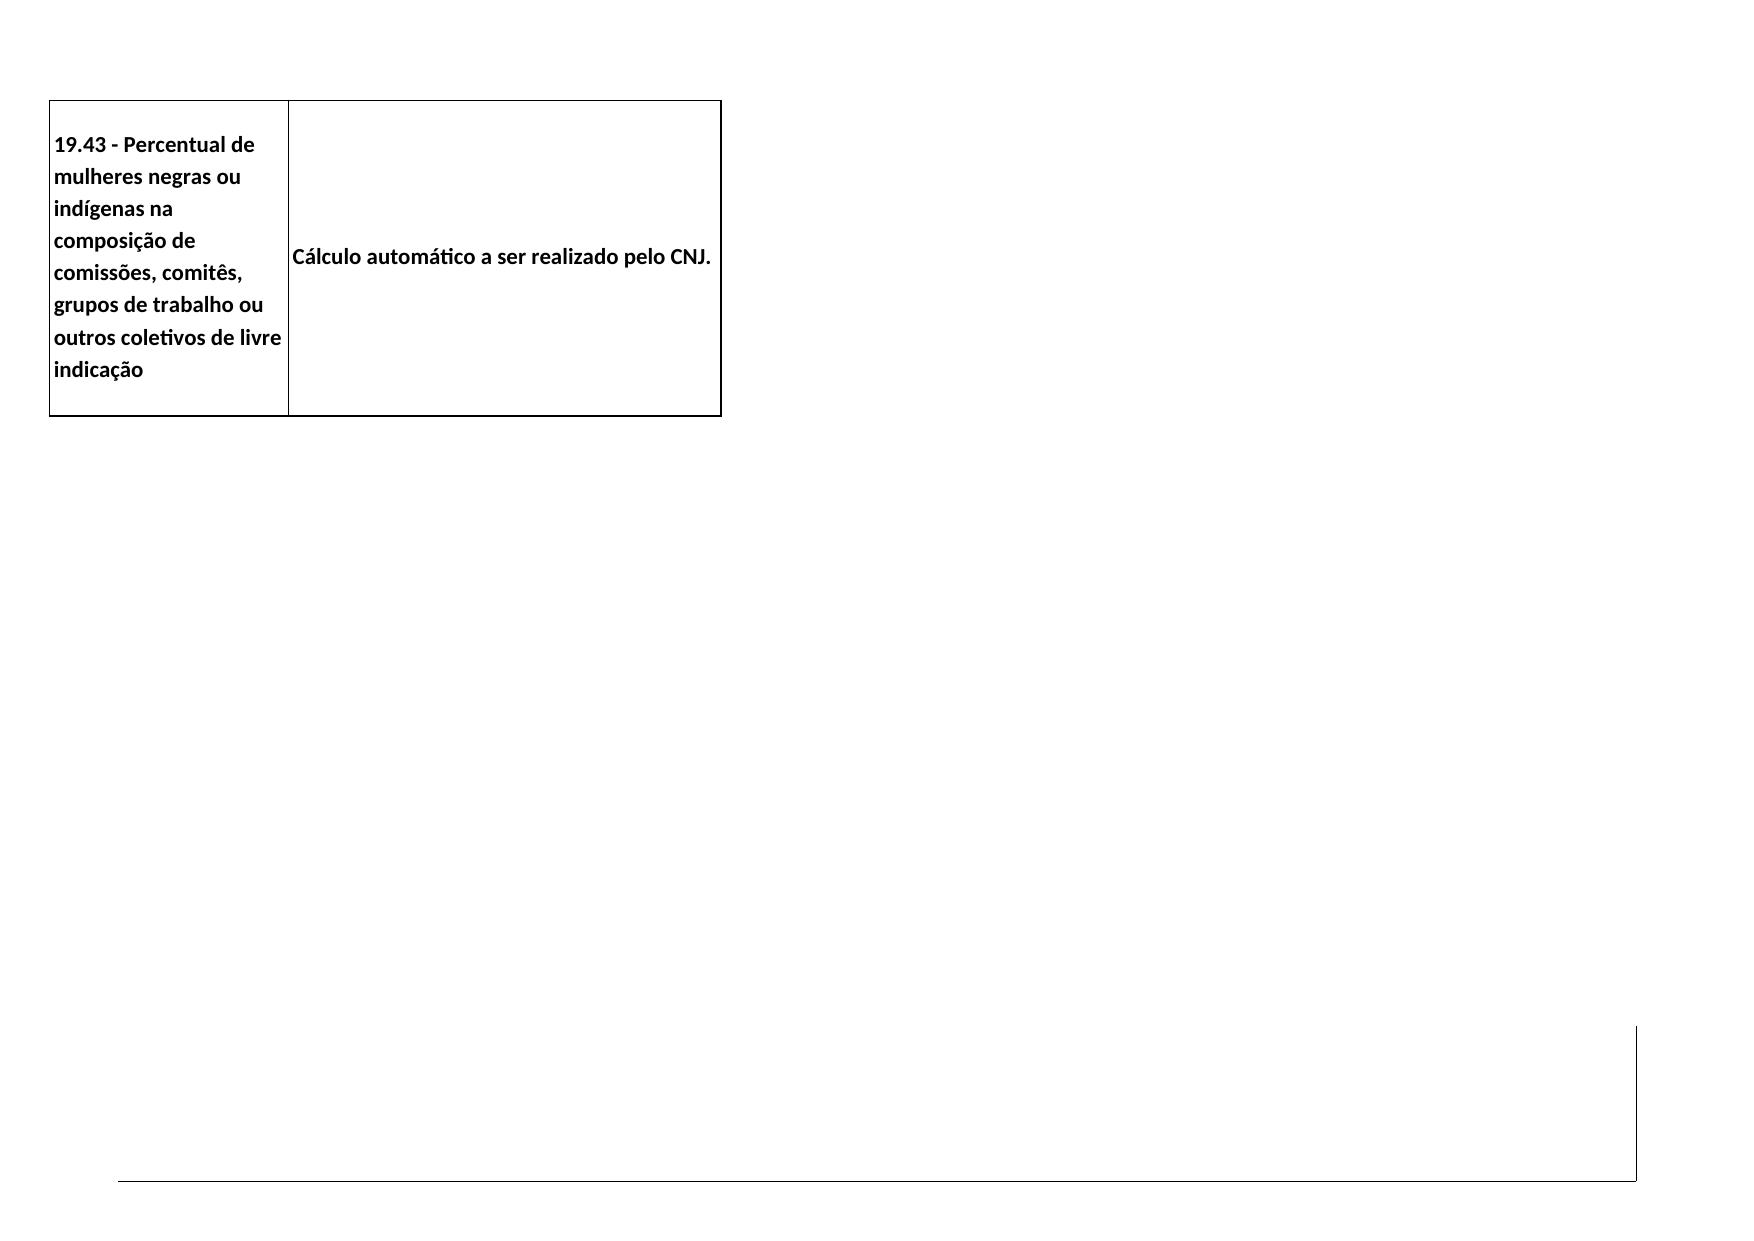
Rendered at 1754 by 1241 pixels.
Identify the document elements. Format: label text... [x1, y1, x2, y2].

table_header 19.43 - Percentual de mulheres negras ou indígenas na composição de comissões, comitês, grupos de trabalho ou outros coletivos de livre indicação [50, 101, 288, 415]
table_header Cálculo automático a ser realizado pelo CNJ. [289, 101, 720, 415]
